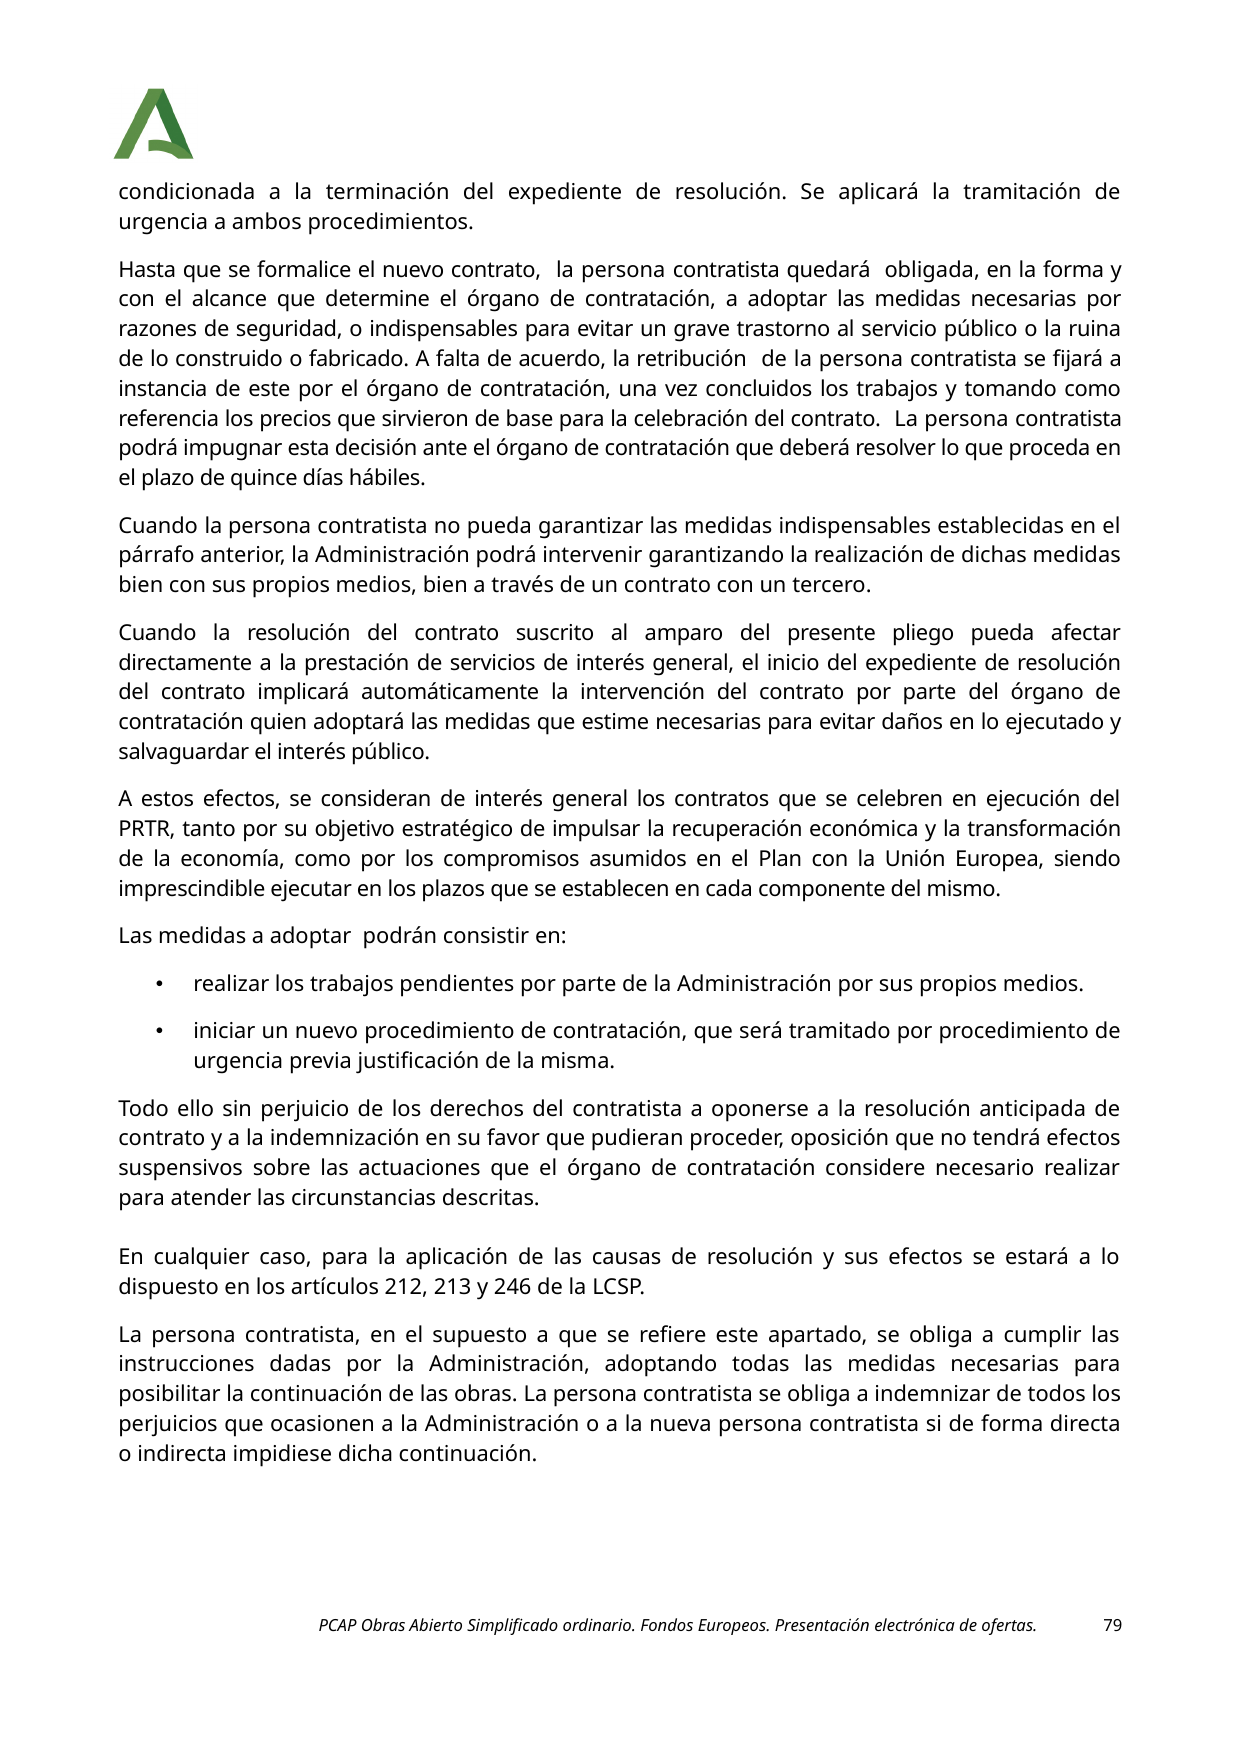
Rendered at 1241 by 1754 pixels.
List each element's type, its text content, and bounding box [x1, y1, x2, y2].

text Hasta que se formalice el nuevo contrato, la persona contratista quedará obligada, en la forma y con el alcance que determine el órgano de contratación, a adoptar las medidas necesarias por razones de seguridad, o indispensables para evitar un grave trastorno al servicio público o la ruina de lo construido o fabricado. A falta de acuerdo, la retribución de la persona contratista se fijará a instancia de este por el órgano de contratación, una vez concluidos los trabajos y tomando como referencia los precios que sirvieron de base para la celebración del contrato. La persona contratista podrá impugnar esta decisión ante el órgano de contratación que deberá resolver lo que proceda en el plazo de quince días hábiles. [118, 254, 1122, 492]
text Cuando la persona contratista no pueda garantizar las medidas indispensables establecidas en el párrafo anterior, la Administración podrá intervenir garantizando la realización de dichas medidas bien con sus propios medios, bien a través de un contrato con un tercero. [118, 510, 1122, 599]
list Todo ello sin perjuicio de los derechos del contratista a oponerse a la resolución anticipada de contrato y a la indemnización en su favor que pudieran proceder, oposición que no tendrá efectos suspensivos sobre las actuaciones que el órgano de contratación considere necesario realizar para atender las circunstancias descritas. [118, 1093, 1122, 1212]
list realizar los trabajos pendientes por parte de la Administración por sus propios medios. [156, 968, 1122, 998]
text Cuando la resolución del contrato suscrito al amparo del presente pliego pueda afectar directamente a la prestación de servicios de interés general, el inicio del expediente de resolución del contrato implicará automáticamente la intervención del contrato por parte del órgano de contratación quien adoptará las medidas que estime necesarias para evitar daños en lo ejecutado y salvaguardar el interés público. [118, 617, 1122, 766]
text En cualquier caso, para la aplicación de las causas de resolución y sus efectos se estará a lo dispuesto en los artículos 212, 213 y 246 de la LCSP. [118, 1241, 1122, 1301]
picture [109, 84, 198, 163]
text Las medidas a adoptar podrán consistir en: [118, 920, 1122, 950]
text A estos efectos, se consideran de interés general los contratos que se celebren en ejecución del PRTR, tanto por su objetivo estratégico de impulsar la recuperación económica y la transformación de la economía, como por los compromisos asumidos en el Plan con la Unión Europea, siendo imprescindible ejecutar en los plazos que se establecen en cada componente del mismo. [118, 783, 1122, 903]
text condicionada a la terminación del expediente de resolución. Se aplicará la tramitación de urgencia a ambos procedimientos. [118, 176, 1122, 236]
text La persona contratista, en el supuesto a que se refiere este apartado, se obliga a cumplir las instrucciones dadas por la Administración, adoptando todas las medidas necesarias para posibilitar la continuación de las obras. La persona contratista se obliga a indemnizar de todos los perjuicios que ocasionen a la Administración o a la nueva persona contratista si de forma directa o indirecta impidiese dicha continuación. [118, 1318, 1122, 1467]
list iniciar un nuevo procedimiento de contratación, que será tramitado por procedimiento de urgencia previa justificación de la misma. [156, 1015, 1122, 1075]
